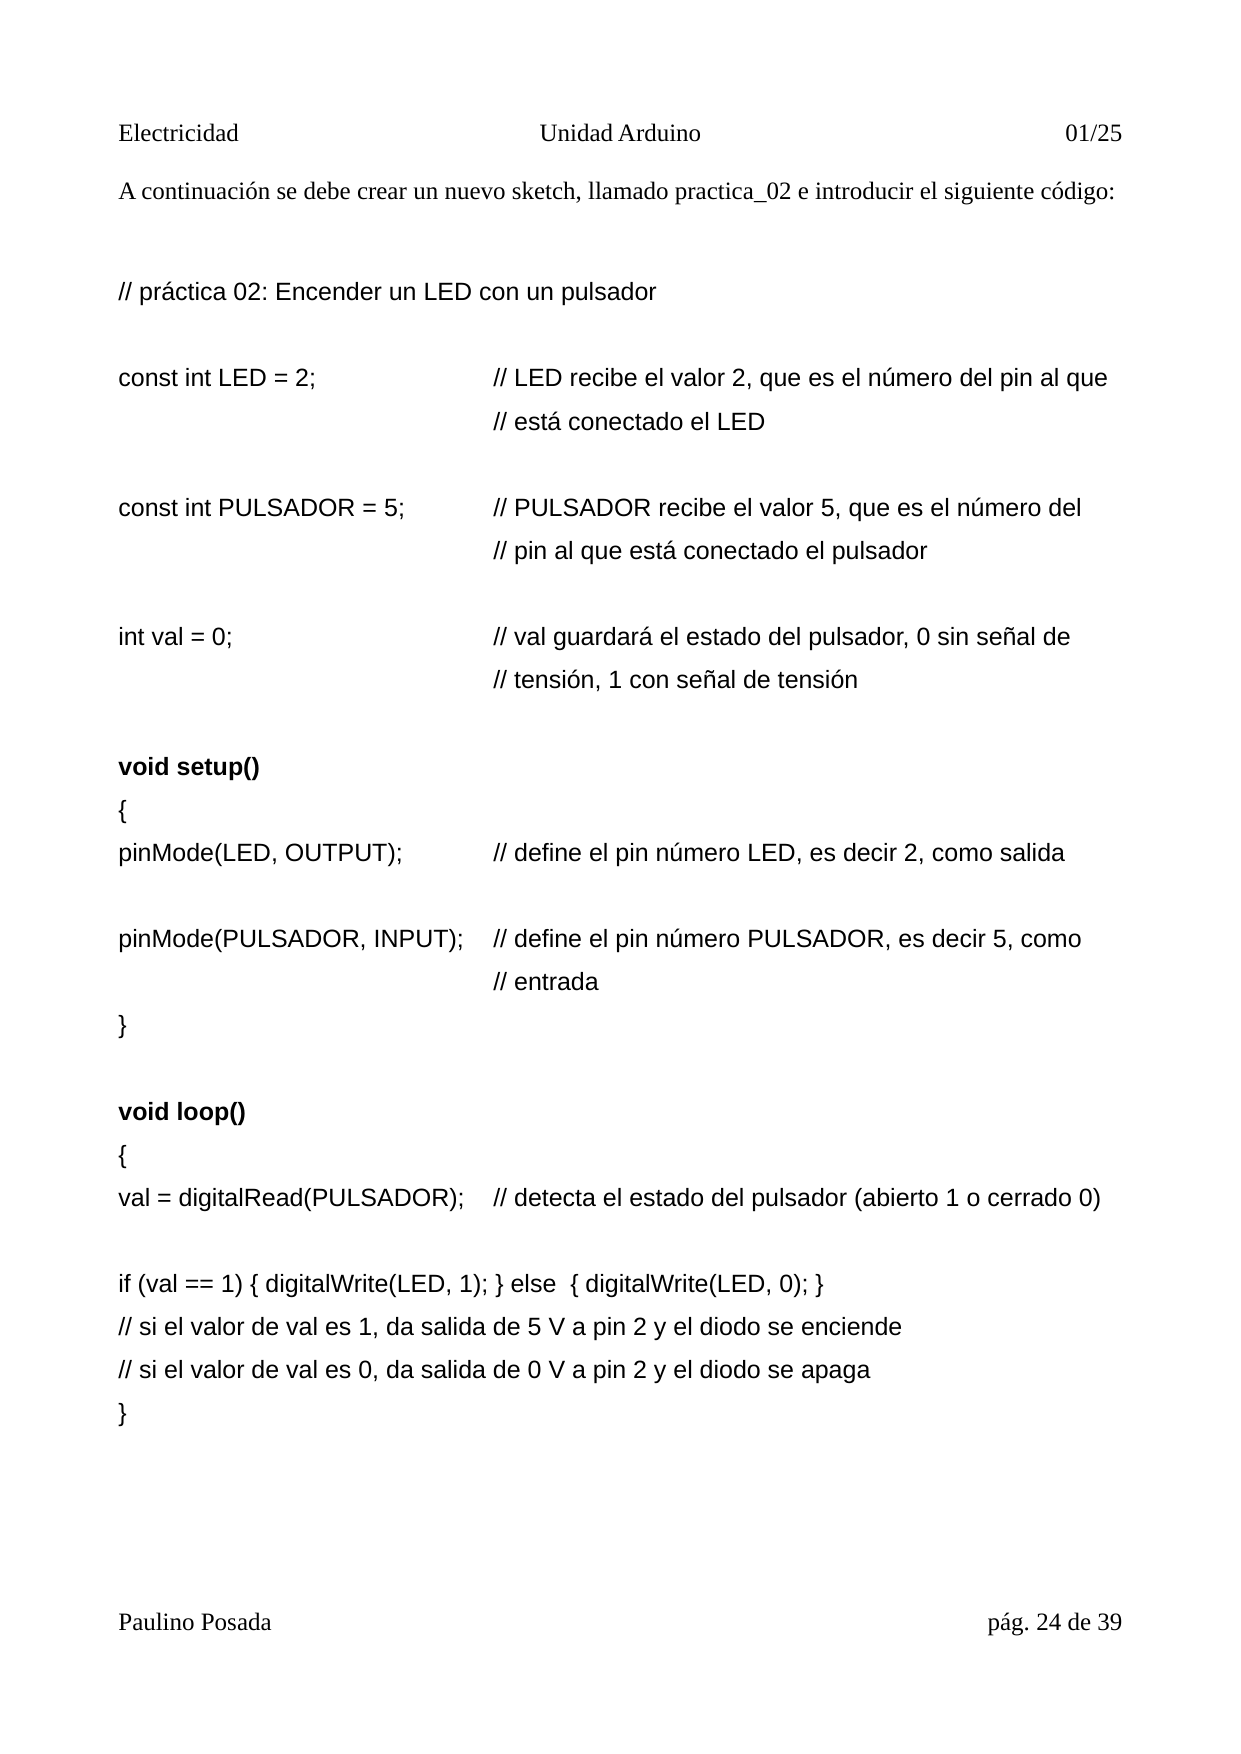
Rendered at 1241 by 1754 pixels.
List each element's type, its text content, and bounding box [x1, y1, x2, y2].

text void loop() [118, 1097, 1122, 1125]
text val = digitalRead(PULSADOR); // detecta el estado del pulsador (abierto 1 o cerrado 0) [118, 1183, 1122, 1212]
text // si el valor de val es 0, da salida de 0 V a pin 2 y el diodo se apaga [118, 1355, 1122, 1384]
text A continuación se debe crear un nuevo sketch, llamado practica_02 e introducir el siguiente código: [118, 176, 1122, 205]
text pinMode(PULSADOR, INPUT); // define el pin número PULSADOR, es decir 5, como // entrada [118, 924, 1122, 996]
text // si el valor de val es 1, da salida de 5 V a pin 2 y el diodo se enciende [118, 1312, 1122, 1341]
text // práctica 02: Encender un LED con un pulsador [118, 277, 1122, 306]
text } [118, 1398, 1122, 1427]
text int val = 0; // val guardará el estado del pulsador, 0 sin señal de // tensión, 1 con señal de tensión [118, 622, 1122, 694]
text { [118, 1140, 1122, 1168]
text if (val == 1) { digitalWrite(LED, 1); } else { digitalWrite(LED, 0); } [118, 1269, 1122, 1298]
text pinMode(LED, OUTPUT); // define el pin número LED, es decir 2, como salida [118, 838, 1122, 867]
text } [118, 1010, 1122, 1039]
text { [118, 795, 1122, 823]
text const int PULSADOR = 5; // PULSADOR recibe el valor 5, que es el número del // pin al que está conectado el pulsador [118, 493, 1122, 565]
text const int LED = 2; // LED recibe el valor 2, que es el número del pin al que // está conectado el LED [118, 363, 1122, 435]
text void setup() [118, 752, 1122, 780]
